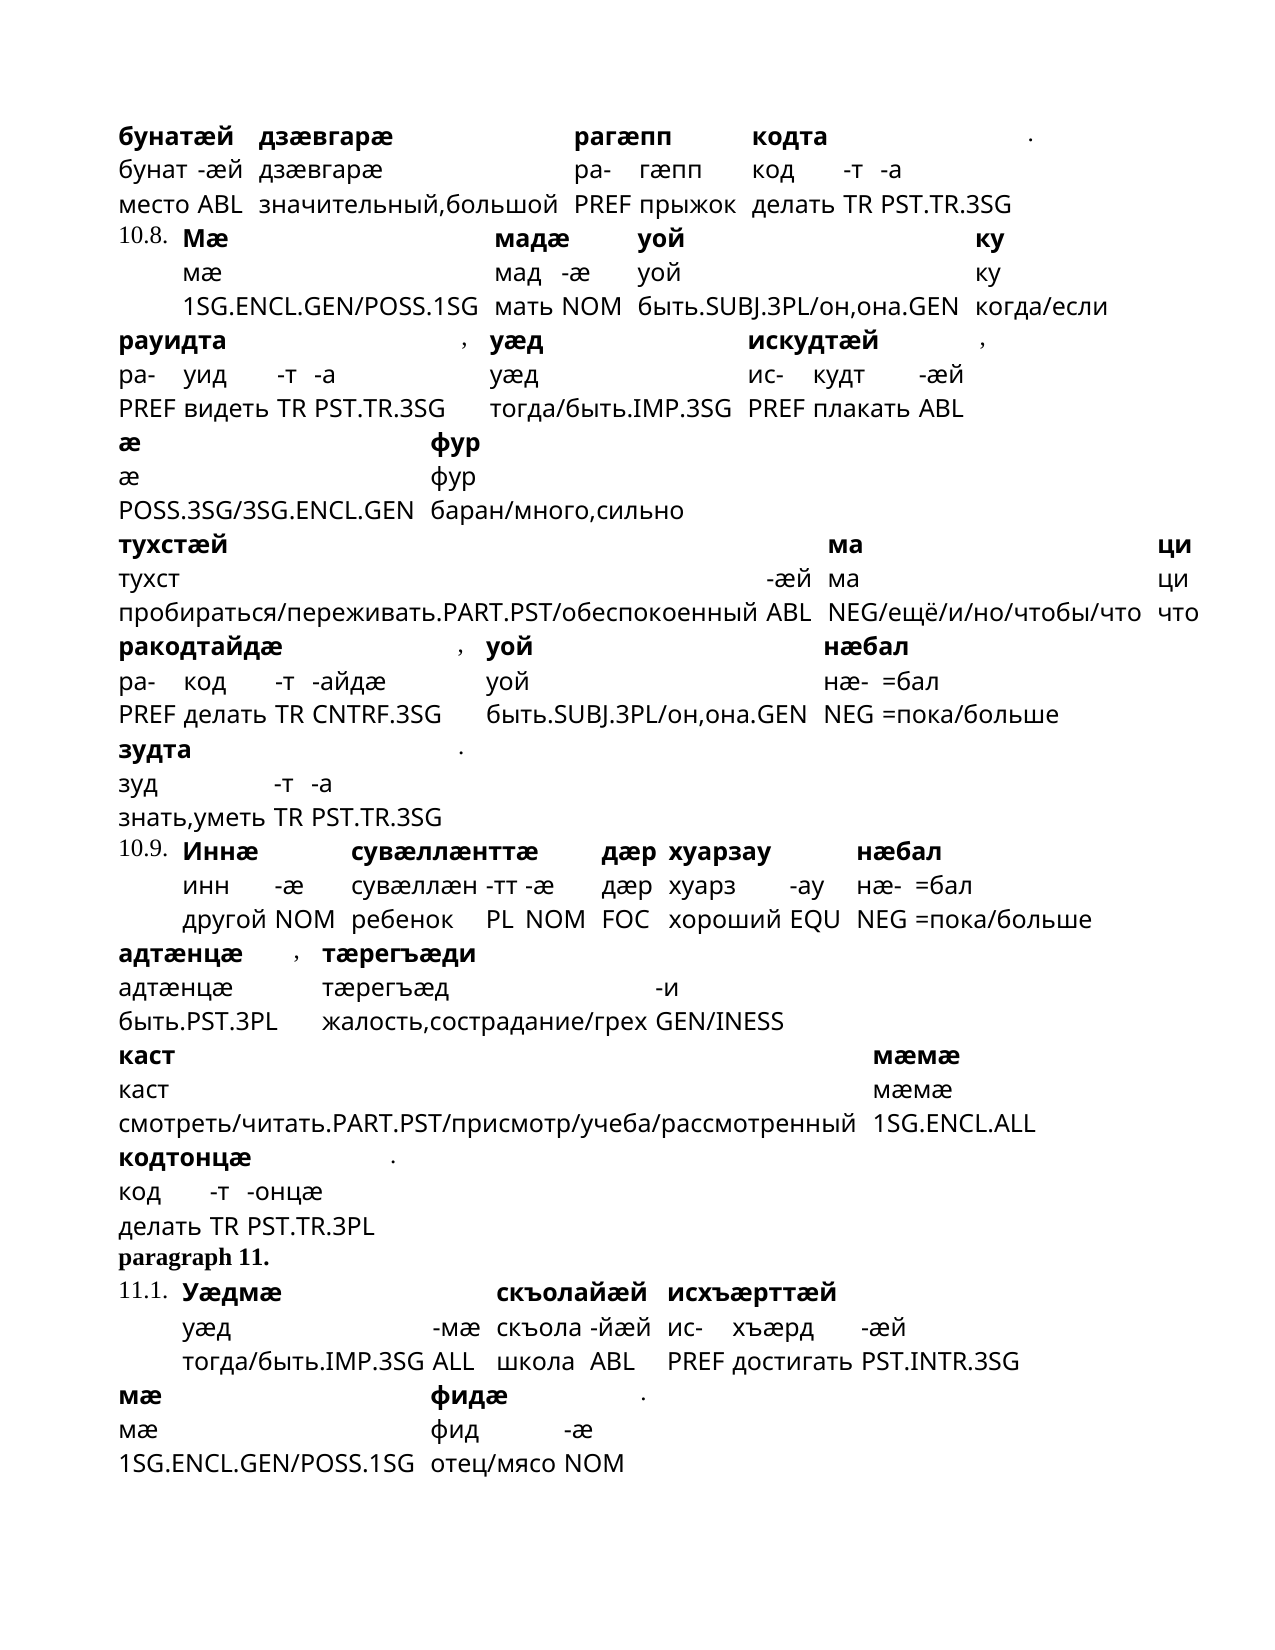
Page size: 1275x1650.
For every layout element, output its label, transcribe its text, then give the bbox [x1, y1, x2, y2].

text фид [430, 1411, 556, 1445]
text PST.TR.3SG [311, 799, 443, 833]
text плакать [813, 391, 911, 425]
text NEG [856, 902, 907, 936]
text -мæ [432, 1309, 481, 1343]
text уæд [489, 357, 732, 391]
text PST.TR.3SG [880, 186, 1012, 220]
text 11.1. [118, 1275, 174, 1304]
text ABL [766, 595, 812, 629]
text 1SG.ENCL.GEN/POSS.1SG [118, 1445, 415, 1479]
text тогда/быть.IMP.3SG [182, 1343, 425, 1377]
text TR [275, 697, 304, 731]
text ра- [118, 663, 176, 697]
text зуд [118, 765, 266, 799]
text тæрегъæди [322, 936, 792, 970]
text скъола [496, 1309, 582, 1343]
text нæ- [823, 663, 874, 697]
text ма [827, 561, 1142, 595]
text POSS.3SG/3SG.ENCL.GEN [118, 493, 415, 527]
text ребенок [351, 902, 478, 936]
text PREF [118, 697, 176, 731]
text делать [752, 186, 836, 220]
text баран/много,сильно [430, 493, 685, 527]
text ABL [590, 1343, 652, 1377]
text ALL [432, 1343, 481, 1377]
text уæд [489, 322, 740, 357]
text бунатæй [118, 118, 251, 152]
text кудт [813, 357, 911, 391]
text уой [637, 254, 960, 288]
text искудтæй [747, 322, 972, 357]
text ку [975, 254, 1108, 288]
text -æ [561, 254, 622, 288]
text . [390, 1140, 411, 1169]
text рагæпп [574, 118, 744, 152]
text дзæвгарæ [258, 118, 566, 152]
text NOM [564, 1445, 625, 1479]
text мæмæ [872, 1038, 1044, 1072]
text мæмæ [872, 1072, 1036, 1106]
text PST.TR.3SG [314, 391, 446, 425]
text 10.9. [118, 833, 174, 862]
text делать [118, 1208, 202, 1242]
text ра- [118, 357, 176, 391]
text мæ [182, 254, 479, 288]
text ис- [747, 357, 805, 391]
text -тт [486, 867, 517, 902]
text PL [486, 902, 517, 936]
text пробираться/переживать.PART.PST/обеспокоенный [118, 595, 759, 629]
text , [293, 936, 314, 964]
text Иннæ [182, 833, 343, 867]
text PST.TR.3PL [247, 1208, 375, 1242]
text =бал [915, 867, 1093, 902]
text -ау [789, 867, 841, 902]
text -т [275, 663, 304, 697]
text EQU [789, 902, 841, 936]
text -а [880, 152, 1012, 186]
text сувæллæн [351, 867, 478, 902]
text , [461, 322, 482, 351]
text ракодтайдæ [118, 629, 450, 663]
text -айдæ [312, 663, 442, 697]
text PREF [118, 391, 176, 425]
text тæрегъæд [322, 970, 648, 1004]
text , [979, 322, 1000, 351]
text жалость,сострадание/грех [322, 1004, 648, 1038]
text æ [118, 459, 415, 493]
text уой [637, 220, 967, 254]
text уæд [182, 1309, 425, 1343]
text мать [494, 288, 553, 322]
text значительный,большой [258, 186, 559, 220]
text . [458, 731, 479, 760]
text -æй [766, 561, 812, 595]
text ABL [918, 391, 964, 425]
text достигать [732, 1343, 853, 1377]
text мæ [118, 1411, 415, 1445]
text æ [118, 425, 423, 459]
text знать,уметь [118, 799, 266, 833]
text -а [311, 765, 443, 799]
text TR [274, 799, 303, 833]
text уой [486, 663, 808, 697]
text гæпп [639, 152, 737, 186]
text Мæ [182, 220, 487, 254]
text Уæдмæ [182, 1275, 488, 1309]
text NOM [561, 288, 622, 322]
text paragraph 11. [118, 1242, 1249, 1271]
text ку [975, 220, 1116, 254]
text TR [843, 186, 873, 220]
text фидæ [430, 1377, 633, 1411]
text инн [182, 867, 267, 902]
text когда/если [975, 288, 1108, 322]
text каст [118, 1038, 865, 1072]
text -а [314, 357, 446, 391]
text . [640, 1377, 661, 1406]
text нæ- [856, 867, 907, 902]
text -т [843, 152, 873, 186]
text =пока/больше [882, 697, 1059, 731]
text быть.SUBJ.3PL/он,она.GEN [637, 288, 960, 322]
text бунат [118, 152, 190, 186]
text быть.PST.3PL [118, 1004, 278, 1038]
text PREF [667, 1343, 724, 1377]
text рауидта [118, 322, 453, 357]
text уой [486, 629, 816, 663]
text исхъæрттæй [667, 1275, 1028, 1309]
text =бал [882, 663, 1059, 697]
text ис- [667, 1309, 724, 1343]
text дæр [601, 867, 653, 902]
text ра- [574, 152, 631, 186]
text код [118, 1174, 202, 1208]
text хъæрд [732, 1309, 853, 1343]
text школа [496, 1343, 582, 1377]
text ма [827, 527, 1149, 561]
text -т [274, 765, 303, 799]
text мæ [118, 1377, 423, 1411]
text -и [655, 970, 784, 1004]
text видеть [183, 391, 269, 425]
text -т [209, 1174, 239, 1208]
text . [1027, 118, 1048, 147]
text кодта [752, 118, 1020, 152]
text хуарз [668, 867, 782, 902]
text =пока/больше [915, 902, 1093, 936]
text -æй [918, 357, 964, 391]
text 1SG.ENCL.ALL [872, 1106, 1036, 1140]
text -æй [197, 152, 243, 186]
text NOM [525, 902, 586, 936]
text 10.8. [118, 220, 174, 249]
text скъолайæй [496, 1275, 659, 1309]
text ци [1157, 561, 1199, 595]
text смотреть/читать.PART.PST/присмотр/учеба/рассмотренный [118, 1106, 857, 1140]
text FOC [601, 902, 653, 936]
text нæбал [823, 629, 1067, 663]
text -æ [564, 1411, 625, 1445]
text кодтонцæ [118, 1140, 382, 1174]
text ABL [197, 186, 243, 220]
text 1SG.ENCL.GEN/POSS.1SG [182, 288, 479, 322]
text что [1157, 595, 1199, 629]
text мад [494, 254, 553, 288]
text отец/мясо [430, 1445, 556, 1479]
text -æ [274, 867, 336, 902]
text делать [183, 697, 267, 731]
text дæр [601, 833, 661, 867]
text CNTRF.3SG [312, 697, 442, 731]
text ци [1157, 527, 1207, 561]
text -æ [525, 867, 586, 902]
text нæбал [856, 833, 1100, 867]
text тогда/быть.IMP.3SG [489, 391, 732, 425]
text -йæй [590, 1309, 652, 1343]
text адтæнцæ [118, 936, 286, 970]
text NEG/ещё/и/но/чтобы/что [827, 595, 1142, 629]
text -онцæ [247, 1174, 375, 1208]
text NOM [274, 902, 336, 936]
text место [118, 186, 190, 220]
text адтæнцæ [118, 970, 278, 1004]
text тухстæй [118, 527, 820, 561]
text код [183, 663, 267, 697]
text TR [209, 1208, 239, 1242]
text быть.SUBJ.3PL/он,она.GEN [486, 697, 808, 731]
text TR [277, 391, 306, 425]
text NEG [823, 697, 874, 731]
text PST.INTR.3SG [861, 1343, 1020, 1377]
text тухст [118, 561, 759, 595]
text каст [118, 1072, 857, 1106]
text -т [277, 357, 306, 391]
text прыжок [639, 186, 737, 220]
text PREF [574, 186, 631, 220]
text код [752, 152, 836, 186]
text GEN/INESS [655, 1004, 784, 1038]
text уид [183, 357, 269, 391]
text зудта [118, 731, 450, 765]
text другой [182, 902, 267, 936]
text , [457, 629, 478, 658]
text PREF [747, 391, 805, 425]
text дзæвгарæ [258, 152, 559, 186]
text сувæллæнттæ [351, 833, 594, 867]
text -æй [861, 1309, 1020, 1343]
text фур [430, 425, 692, 459]
text мадæ [494, 220, 630, 254]
text фур [430, 459, 685, 493]
text хороший [668, 902, 782, 936]
text хуарзау [668, 833, 849, 867]
